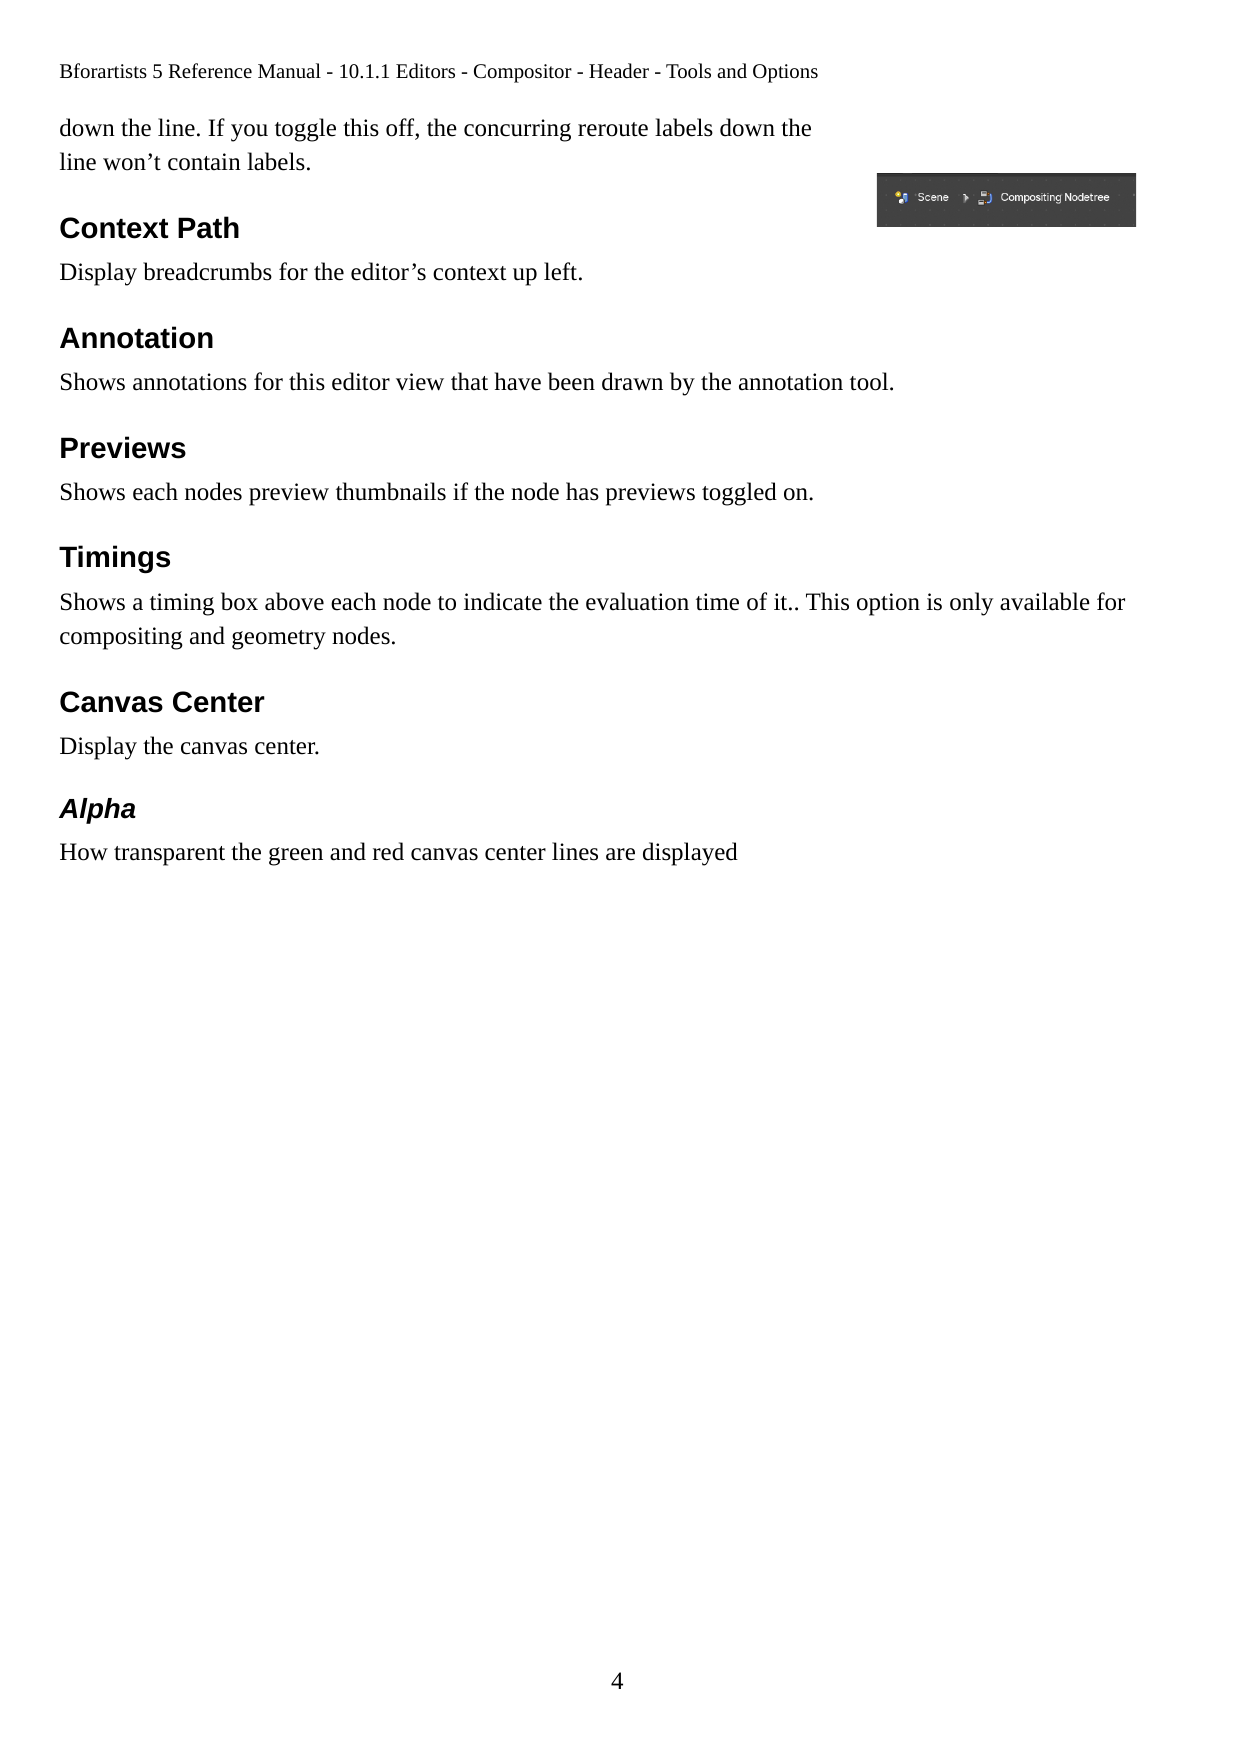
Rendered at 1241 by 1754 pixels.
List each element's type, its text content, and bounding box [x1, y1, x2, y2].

subtitle Previews [59, 431, 1181, 464]
text Shows each nodes preview thumbnails if the node has previews toggled on. [59, 477, 1181, 506]
subtitle Alpha [59, 793, 1181, 824]
subtitle Context Path [59, 211, 1181, 244]
text How transparent the green and red canvas center lines are displayed [59, 837, 1181, 866]
text Shows annotations for this editor view that have been drawn by the annotation tool. [59, 367, 1181, 396]
text down the line. If you toggle this off, the concurring reroute labels down the line won’t contain labels. [59, 113, 1181, 176]
subtitle Canvas Center [59, 685, 1181, 718]
subtitle Timings [59, 540, 1181, 574]
text Shows a timing box above each node to indicate the evaluation time of it.. This option is only available for compositing and geometry nodes. [59, 587, 1181, 650]
text Display the canvas center. [59, 731, 1181, 760]
picture [876, 173, 1137, 227]
subtitle Annotation [59, 321, 1181, 354]
text Display breadcrumbs for the editor’s context up left. [59, 257, 1181, 286]
